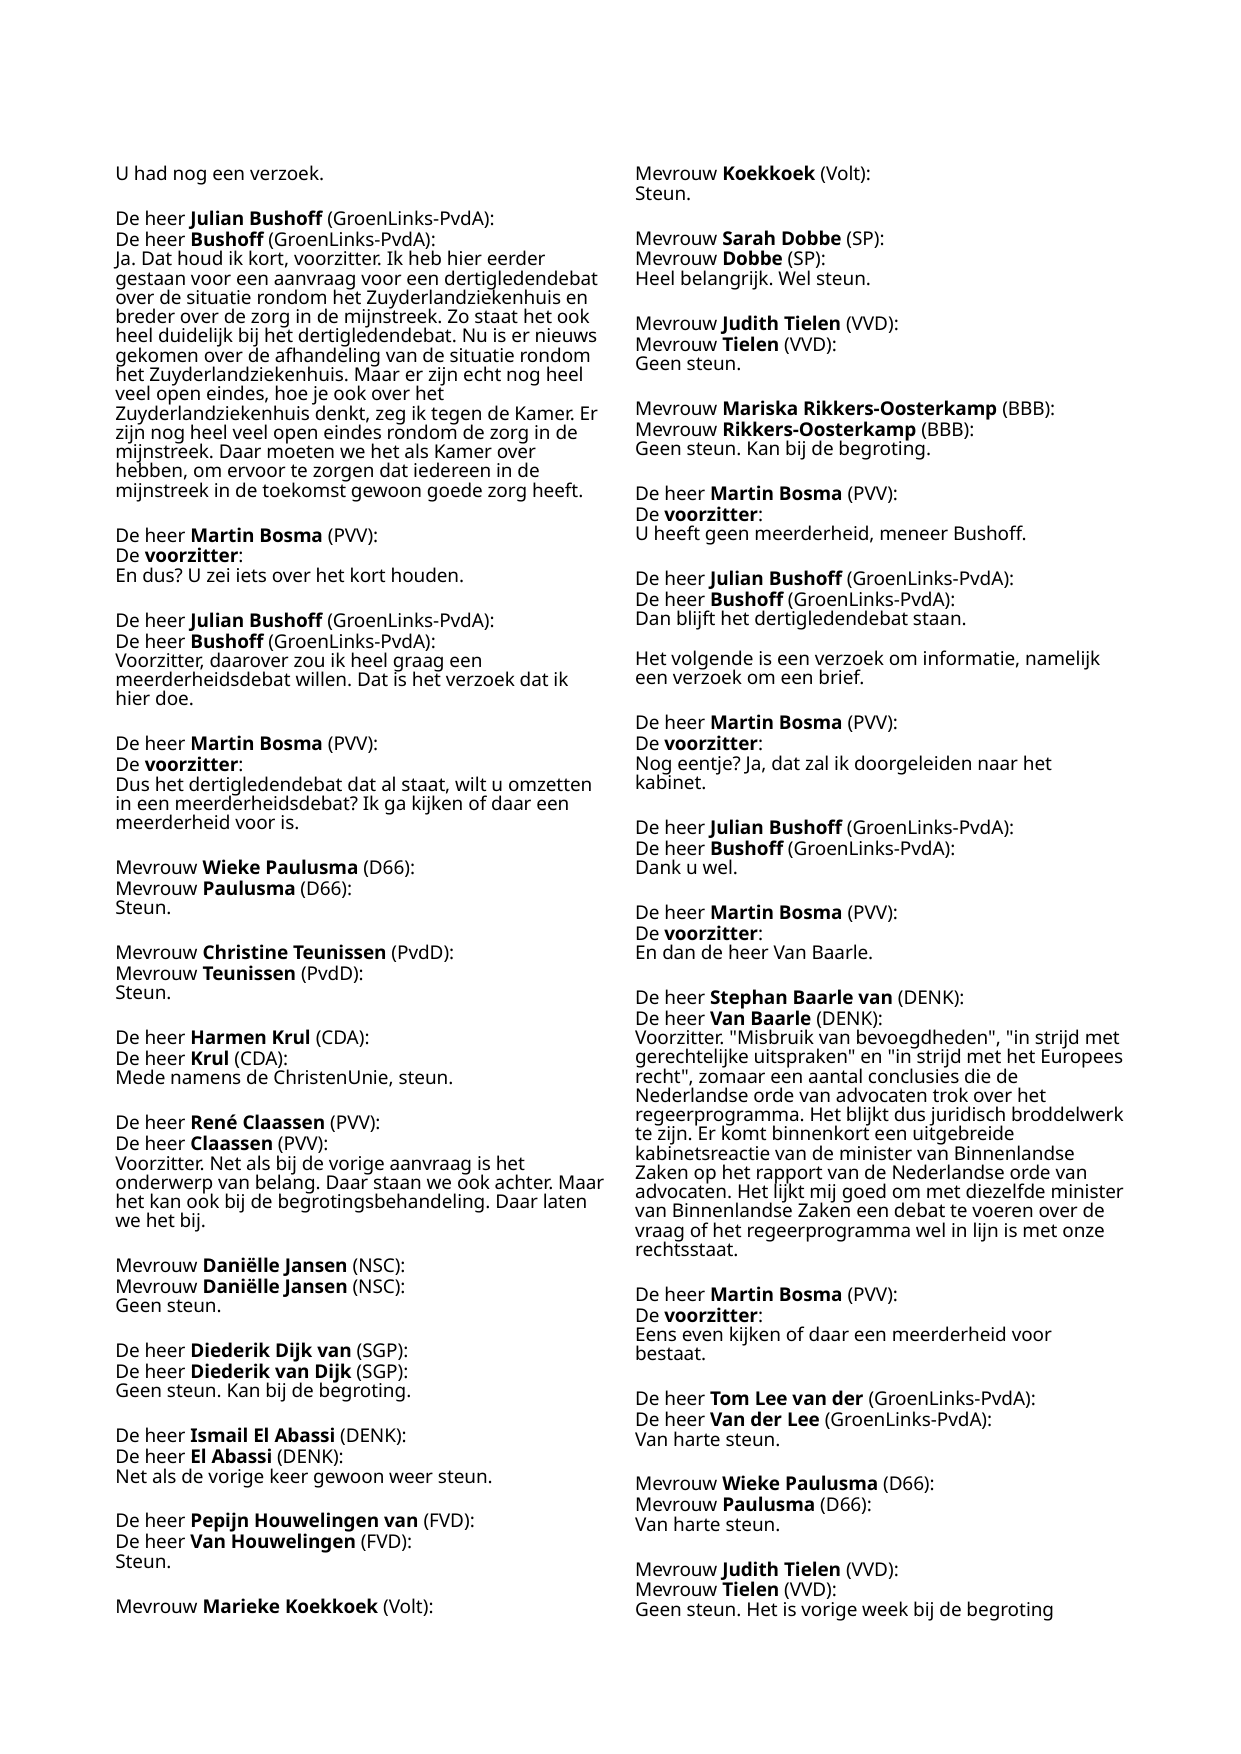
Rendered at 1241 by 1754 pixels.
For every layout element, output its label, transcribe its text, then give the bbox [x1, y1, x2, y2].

text De heer Diederik Dijk van (SGP): [115, 1337, 605, 1363]
text Mede namens de ChristenUnie, steun. [115, 1069, 605, 1089]
text Van harte steun. [635, 1431, 1125, 1450]
text De heer Pepijn Houwelingen van (FVD): [115, 1508, 605, 1533]
text Voorzitter. "Misbruik van bevoegdheden", "in strijd met gerechtelijke uitspraken" en "in strijd met het Europees recht", zomaar een aantal conclusies die de Nederlandse orde van advocaten trok over het regeerprogramma. Het blijkt dus juridisch broddelwerk te zijn. Er komt binnenkort een uitgebreide kabinetsreactie van de minister van Binnenlandse Zaken op het rapport van de Nederlandse orde van advocaten. Het lijkt mij goed om met diezelfde minister van Binnenlandse Zaken een debat te voeren over de vraag of het regeerprogramma wel in lijn is met onze rechtsstaat. [635, 1029, 1125, 1260]
text De heer Bushoff (GroenLinks-PvdA): [115, 231, 605, 250]
text Mevrouw Daniëlle Jansen (NSC): [115, 1278, 605, 1297]
text De heer Krul (CDA): [115, 1050, 605, 1069]
text En dus? U zei iets over het kort houden. [115, 567, 605, 586]
text De heer El Abassi (DENK): [115, 1448, 605, 1468]
text Mevrouw Tielen (VVD): [635, 1581, 1125, 1601]
text De heer Claassen (PVV): [115, 1135, 605, 1154]
text Mevrouw Wieke Paulusma (D66): [115, 854, 605, 880]
text Mevrouw Sarah Dobbe (SP): [635, 225, 1125, 250]
text Mevrouw Teunissen (PvdD): [115, 965, 605, 984]
text De heer Julian Bushoff (GroenLinks-PvdA): [635, 814, 1125, 839]
text De heer Julian Bushoff (GroenLinks-PvdA): [635, 565, 1125, 591]
text U had nog een verzoek. [115, 165, 605, 184]
text De heer Martin Bosma (PVV): [635, 709, 1125, 735]
text Steun. [635, 184, 1125, 204]
text Mevrouw Marieke Koekkoek (Volt): [115, 1593, 605, 1618]
text Geen steun. [115, 1297, 605, 1317]
text De heer Martin Bosma (PVV): [635, 480, 1125, 506]
text De heer Martin Bosma (PVV): [635, 899, 1125, 925]
text De heer Stephan Baarle van (DENK): [635, 984, 1125, 1010]
text De heer Bushoff (GroenLinks-PvdA): [635, 839, 1125, 859]
text Steun. [115, 1553, 605, 1572]
text Voorzitter, daarover zou ik heel graag een meerderheidsdebat willen. Dat is het verzoek dat ik hier doe. [115, 652, 605, 710]
text De heer Julian Bushoff (GroenLinks-PvdA): [115, 205, 605, 231]
text En dan de heer Van Baarle. [635, 944, 1125, 963]
text Mevrouw Paulusma (D66): [115, 880, 605, 899]
text Mevrouw Christine Teunissen (PvdD): [115, 939, 605, 965]
text Mevrouw Dobbe (SP): [635, 250, 1125, 270]
text Geen steun. [635, 355, 1125, 374]
text De heer Harmen Krul (CDA): [115, 1024, 605, 1050]
text Dus het dertigledendebat dat al staat, wilt u omzetten in een meerderheidsdebat? Ik ga kijken of daar een meerderheid voor is. [115, 776, 605, 833]
text De voorzitter: [635, 506, 1125, 525]
text Mevrouw Paulusma (D66): [635, 1496, 1125, 1516]
text Nog eentje? Ja, dat zal ik doorgeleiden naar het kabinet. [635, 754, 1125, 793]
text Mevrouw Wieke Paulusma (D66): [635, 1471, 1125, 1496]
text Geen steun. Het is vorige week bij de begroting [635, 1601, 1125, 1620]
text U heeft geen meerderheid, meneer Bushoff. [635, 525, 1125, 544]
text De heer Bushoff (GroenLinks-PvdA): [115, 633, 605, 652]
text Eens even kijken of daar een meerderheid voor bestaat. [635, 1326, 1125, 1365]
text De heer Van Baarle (DENK): [635, 1010, 1125, 1029]
text De heer Van der Lee (GroenLinks-PvdA): [635, 1411, 1125, 1431]
text De voorzitter: [115, 756, 605, 776]
text Dank u wel. [635, 859, 1125, 878]
text De heer René Claassen (PVV): [115, 1109, 605, 1135]
text Mevrouw Daniëlle Jansen (NSC): [115, 1252, 605, 1278]
text Heel belangrijk. Wel steun. [635, 270, 1125, 289]
text De heer Ismail El Abassi (DENK): [115, 1423, 605, 1448]
text Geen steun. Kan bij de begroting. [635, 440, 1125, 459]
text Net als de vorige keer gewoon weer steun. [115, 1468, 605, 1487]
text Van harte steun. [635, 1516, 1125, 1535]
text Steun. [115, 899, 605, 918]
text Mevrouw Tielen (VVD): [635, 336, 1125, 355]
text De voorzitter: [115, 547, 605, 567]
text De heer Van Houwelingen (FVD): [115, 1533, 605, 1553]
text Voorzitter. Net als bij de vorige aanvraag is het onderwerp van belang. Daar staan we ook achter. Maar het kan ook bij de begrotingsbehandeling. Daar laten we het bij. [115, 1154, 605, 1232]
text De voorzitter: [635, 1307, 1125, 1326]
text Ja. Dat houd ik kort, voorzitter. Ik heb hier eerder gestaan voor een aanvraag voor een dertigledendebat over de situatie rondom het Zuyderlandziekenhuis en breder over de zorg in de mijnstreek. Zo staat het ook heel duidelijk bij het dertigledendebat. Nu is er nieuws gekomen over de afhandeling van de situatie rondom het Zuyderlandziekenhuis. Maar er zijn echt nog heel veel open eindes, hoe je ook over het Zuyderlandziekenhuis denkt, zeg ik tegen de Kamer. Er zijn nog heel veel open eindes rondom de zorg in de mijnstreek. Daar moeten we het als Kamer over hebben, om ervoor te zorgen dat iedereen in de mijnstreek in de toekomst gewoon goede zorg heeft. [115, 250, 605, 501]
text Geen steun. Kan bij de begroting. [115, 1382, 605, 1402]
text De heer Martin Bosma (PVV): [115, 731, 605, 756]
text Dan blijft het dertigledendebat staan. [635, 610, 1125, 629]
text De heer Diederik van Dijk (SGP): [115, 1363, 605, 1382]
text Mevrouw Koekkoek (Volt): [635, 165, 1125, 184]
text Mevrouw Mariska Rikkers-Oosterkamp (BBB): [635, 395, 1125, 421]
text De heer Martin Bosma (PVV): [115, 522, 605, 547]
text De voorzitter: [635, 735, 1125, 754]
text De heer Bushoff (GroenLinks-PvdA): [635, 591, 1125, 610]
text De voorzitter: [635, 925, 1125, 944]
text Mevrouw Rikkers-Oosterkamp (BBB): [635, 421, 1125, 440]
text Steun. [115, 984, 605, 1003]
text Mevrouw Judith Tielen (VVD): [635, 1556, 1125, 1581]
text De heer Julian Bushoff (GroenLinks-PvdA): [115, 607, 605, 633]
text Mevrouw Judith Tielen (VVD): [635, 310, 1125, 336]
text De heer Martin Bosma (PVV): [635, 1281, 1125, 1307]
text De heer Tom Lee van der (GroenLinks-PvdA): [635, 1386, 1125, 1411]
text Het volgende is een verzoek om informatie, namelijk een verzoek om een brief. [635, 650, 1125, 689]
